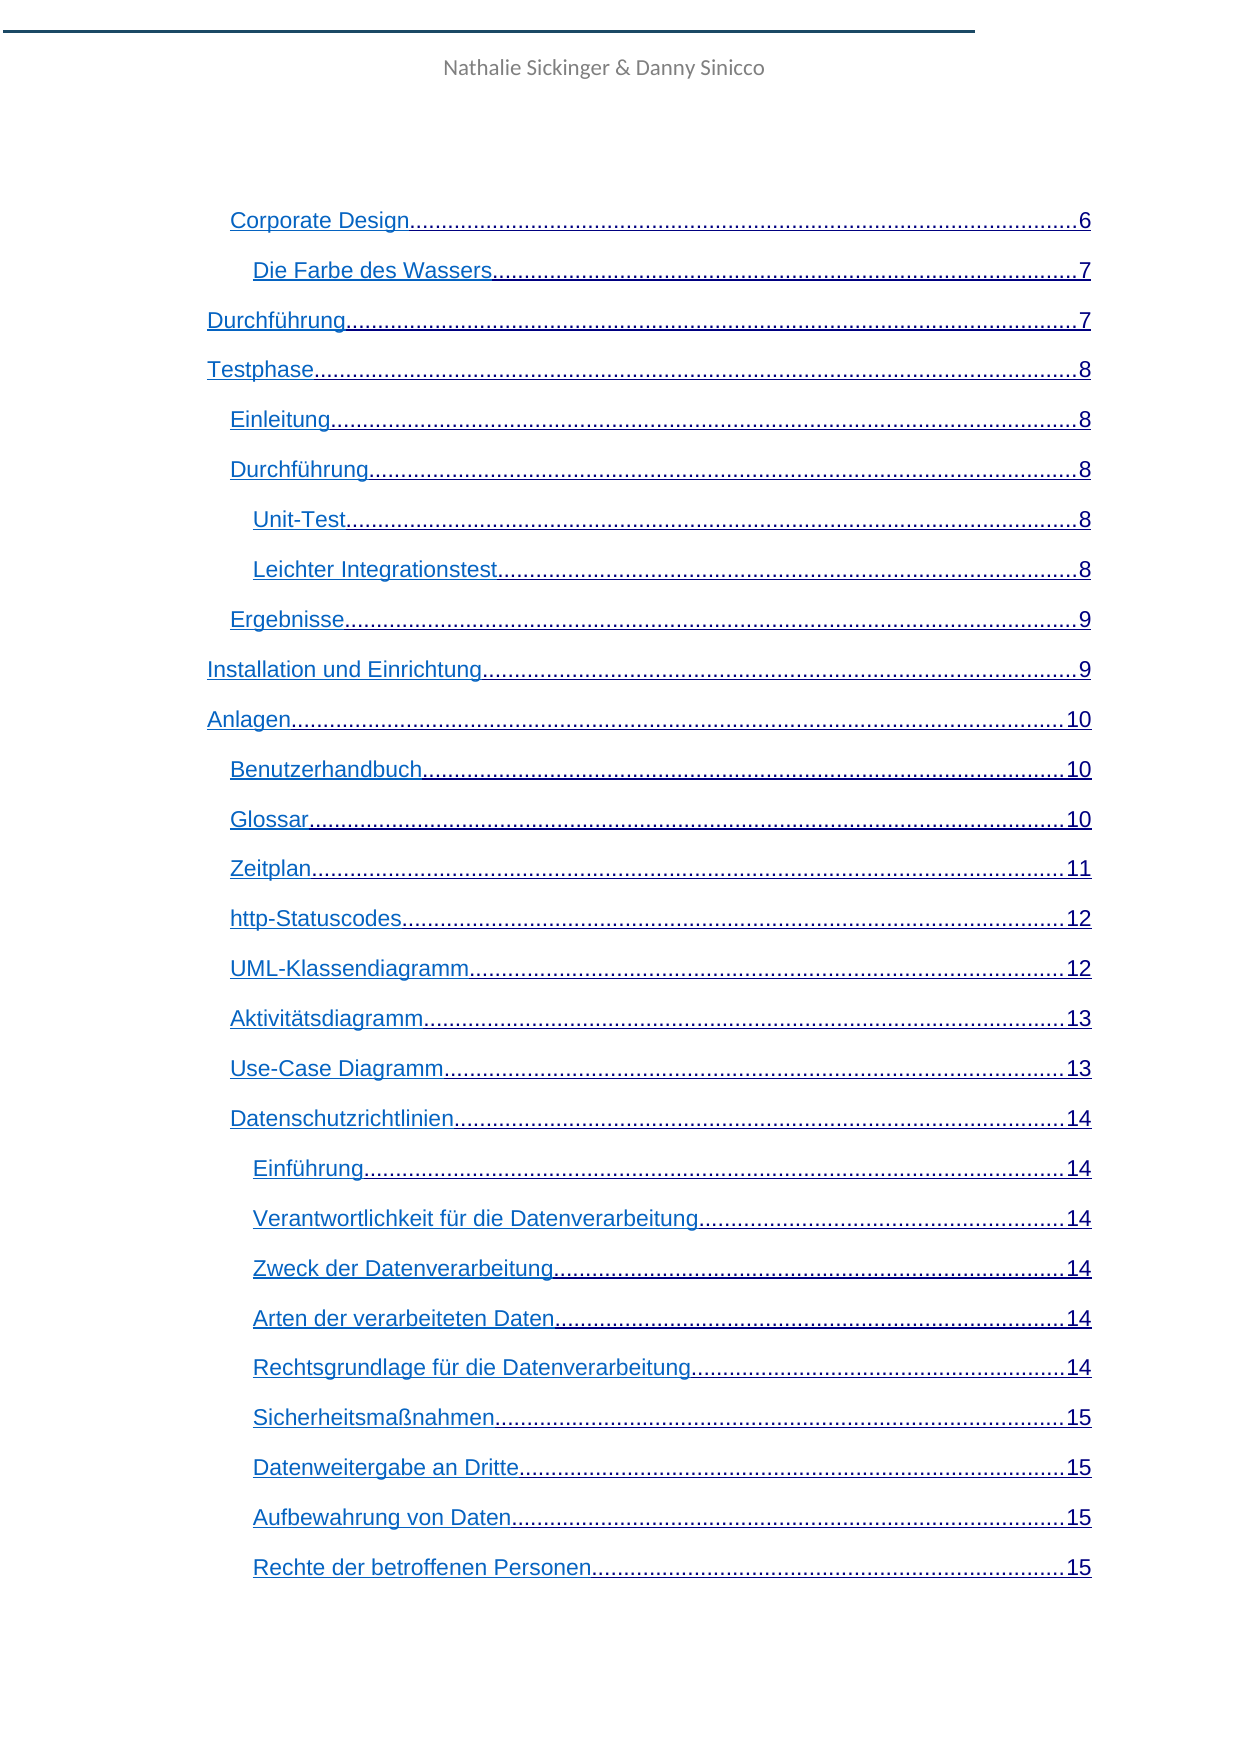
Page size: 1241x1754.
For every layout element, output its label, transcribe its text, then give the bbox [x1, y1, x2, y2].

text Datenweitergabe an Dritte 15 [253, 1454, 1092, 1477]
text Anlagen 10 [207, 706, 1092, 729]
text Sicherheitsmaßnahmen 15 [253, 1404, 1092, 1427]
text Durchführung 7 [207, 307, 1092, 333]
text Zeitplan 11 [230, 855, 1092, 878]
text Aktivitätsdiagramm 13 [230, 1005, 1092, 1028]
text UML-Klassendiagramm 12 [230, 955, 1092, 978]
text Durchführung 8 [230, 456, 1092, 483]
text http-Statuscodes 12 [230, 905, 1092, 928]
text Einleitung 8 [230, 406, 1092, 433]
text Leichter Integrationstest 8 [253, 556, 1092, 582]
text Benutzerhandbuch 10 [230, 756, 1092, 778]
text Glossar 10 [230, 806, 1092, 828]
text Einführung 14 [253, 1155, 1092, 1178]
text Installation und Einrichtung 9 [207, 656, 1092, 682]
text Ergebnisse 9 [230, 606, 1092, 632]
text Datenschutzrichtlinien 14 [230, 1105, 1092, 1128]
text Use-Case Diagramm 13 [230, 1055, 1092, 1078]
text Aufbewahrung von Daten 15 [253, 1504, 1092, 1527]
text Arten der verarbeiteten Daten 14 [253, 1304, 1092, 1327]
text Die Farbe des Wassers 7 [253, 257, 1092, 283]
text Verantwortlichkeit für die Datenverarbeitung 14 [253, 1205, 1092, 1228]
text Rechte der betroffenen Personen 15 [253, 1554, 1092, 1577]
text Corporate Design 6 [230, 207, 1092, 233]
text Testphase 8 [207, 356, 1092, 383]
text Unit-Test 8 [253, 506, 1092, 532]
text Zweck der Datenverarbeitung 14 [253, 1254, 1092, 1277]
text Rechtsgrundlage für die Datenverarbeitung 14 [253, 1354, 1092, 1377]
